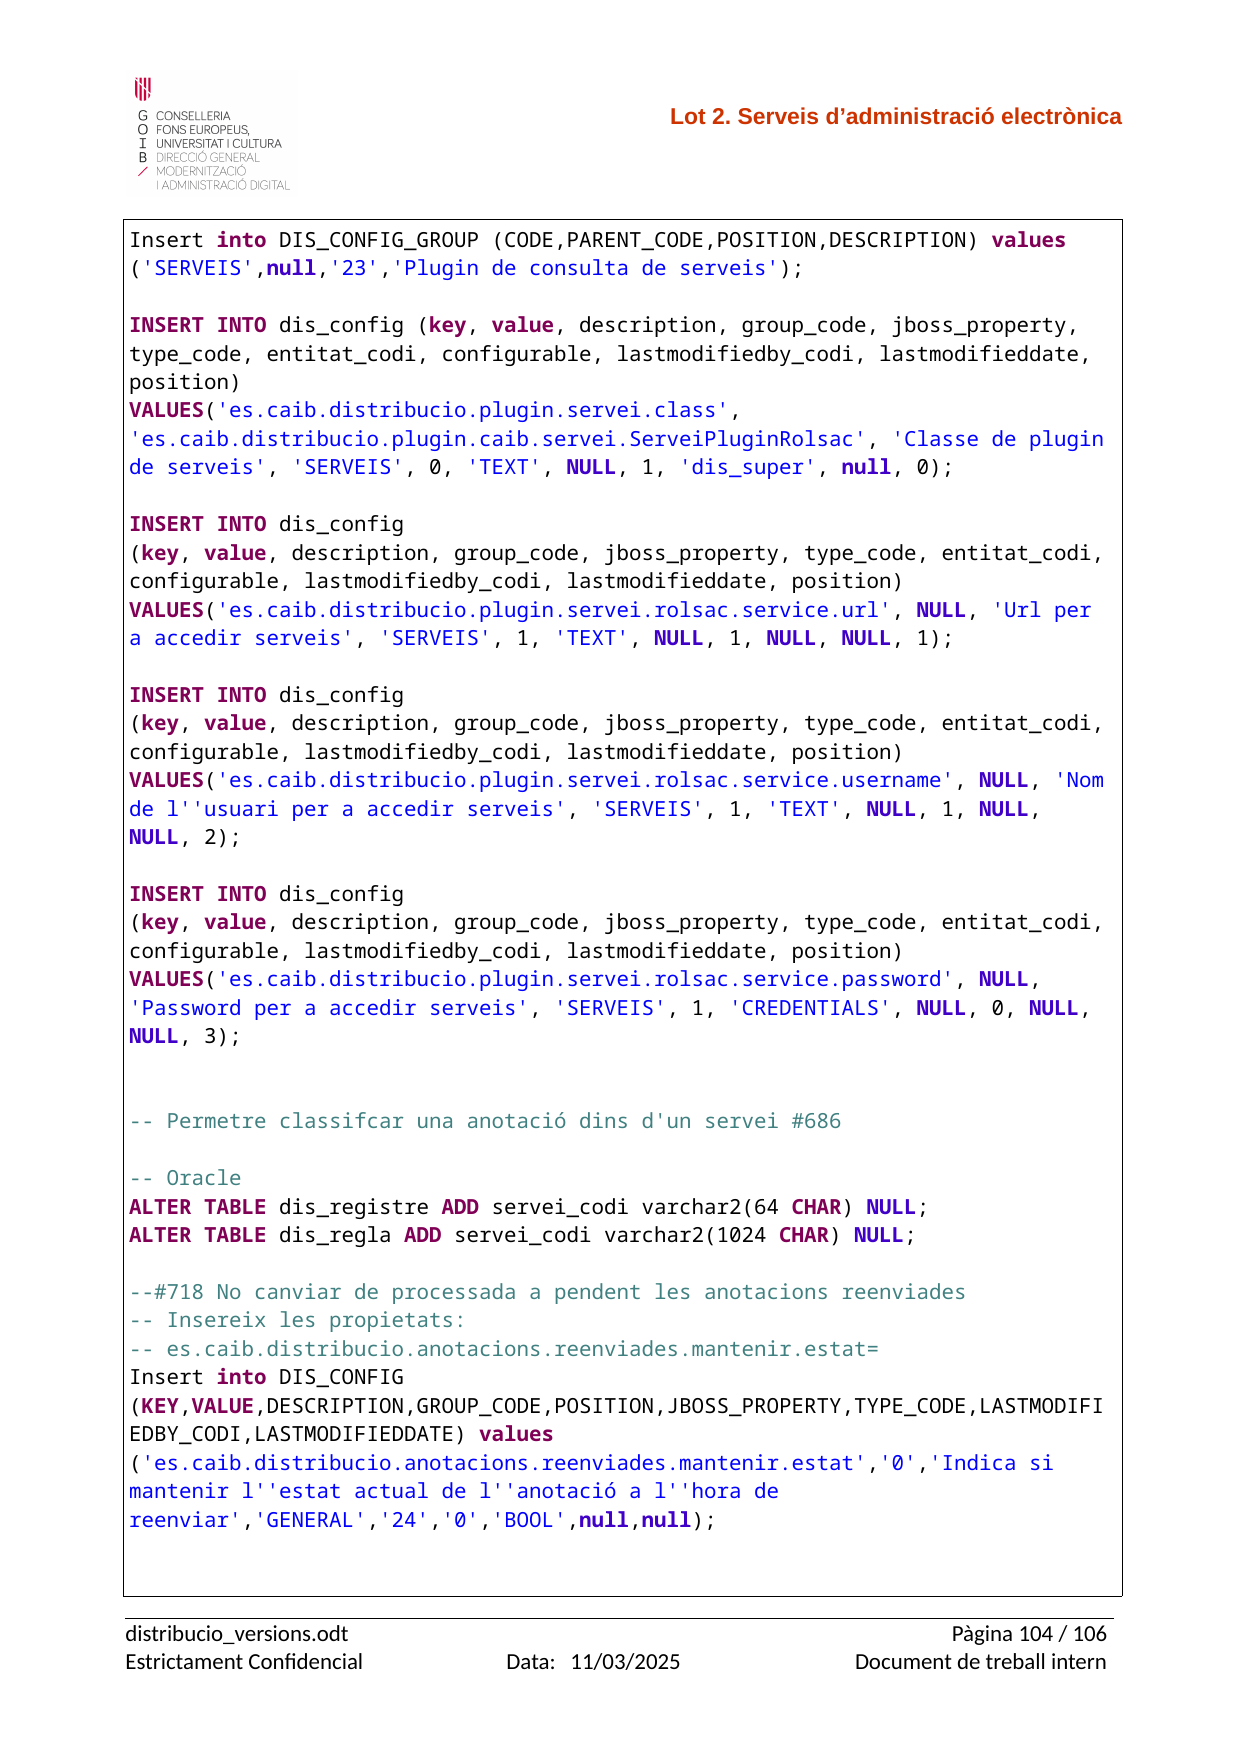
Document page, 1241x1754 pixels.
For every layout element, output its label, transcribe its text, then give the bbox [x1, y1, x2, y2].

table_header Insert into DIS_CONFIG_GROUP (CODE,PARENT_CODE,POSITION,DESCRIPTION) values ('SERVEIS',null,'23','Plugin de consulta de serveis'); INSERT INTO dis_config (key, value, description, group_code, jboss_property, type_code, entitat_codi, configurable, lastmodifiedby_codi, lastmodifieddate, position) VALUES('es.caib.distribucio.plugin.servei.class', 'es.caib.distribucio.plugin.caib.servei.ServeiPluginRolsac', 'Classe de plugin de serveis', 'SERVEIS', 0, 'TEXT', NULL, 1, 'dis_super', null, 0); INSERT INTO dis_config (key, value, description, group_code, jboss_property, type_code, entitat_codi, configurable, lastmodifiedby_codi, lastmodifieddate, position) VALUES('es.caib.distribucio.plugin.servei.rolsac.service.url', NULL, 'Url per a accedir serveis', 'SERVEIS', 1, 'TEXT', NULL, 1, NULL, NULL, 1); INSERT INTO dis_config (key, value, description, group_code, jboss_property, type_code, entitat_codi, configurable, lastmodifiedby_codi, lastmodifieddate, position) VALUES('es.caib.distribucio.plugin.servei.rolsac.service.username', NULL, 'Nom de l''usuari per a accedir serveis', 'SERVEIS', 1, 'TEXT', NULL, 1, NULL, NULL, 2); INSERT INTO dis_config (key, value, description, group_code, jboss_property, type_code, entitat_codi, configurable, lastmodifiedby_codi, lastmodifieddate, position) VALUES('es.caib.distribucio.plugin.servei.rolsac.service.password', NULL, 'Password per a accedir serveis', 'SERVEIS', 1, 'CREDENTIALS', NULL, 0, NULL, NULL, 3); -- Permetre classifcar una anotació dins d'un servei #686 -- Oracle ALTER TABLE dis_registre ADD servei_codi varchar2(64 CHAR) NULL; ALTER TABLE dis_regla ADD servei_codi varchar2(1024 CHAR) NULL; --#718 No canviar de processada a pendent les anotacions reenviades -- Insereix les propietats: -- es.caib.distribucio.anotacions.reenviades.mantenir.estat= Insert into DIS_CONFIG (KEY,VALUE,DESCRIPTION,GROUP_CODE,POSITION,JBOSS_PROPERTY,TYPE_CODE,LASTMODIFIEDBY_CODI,LASTMODIFIEDDATE) values ('es.caib.distribucio.anotacions.reenviades.mantenir.estat','0','Indica si mantenir l''estat actual de l''anotació a l''hora de reenviar','GENERAL','24','0','BOOL',null,null); [124, 220, 1122, 1596]
picture [126, 70, 299, 197]
